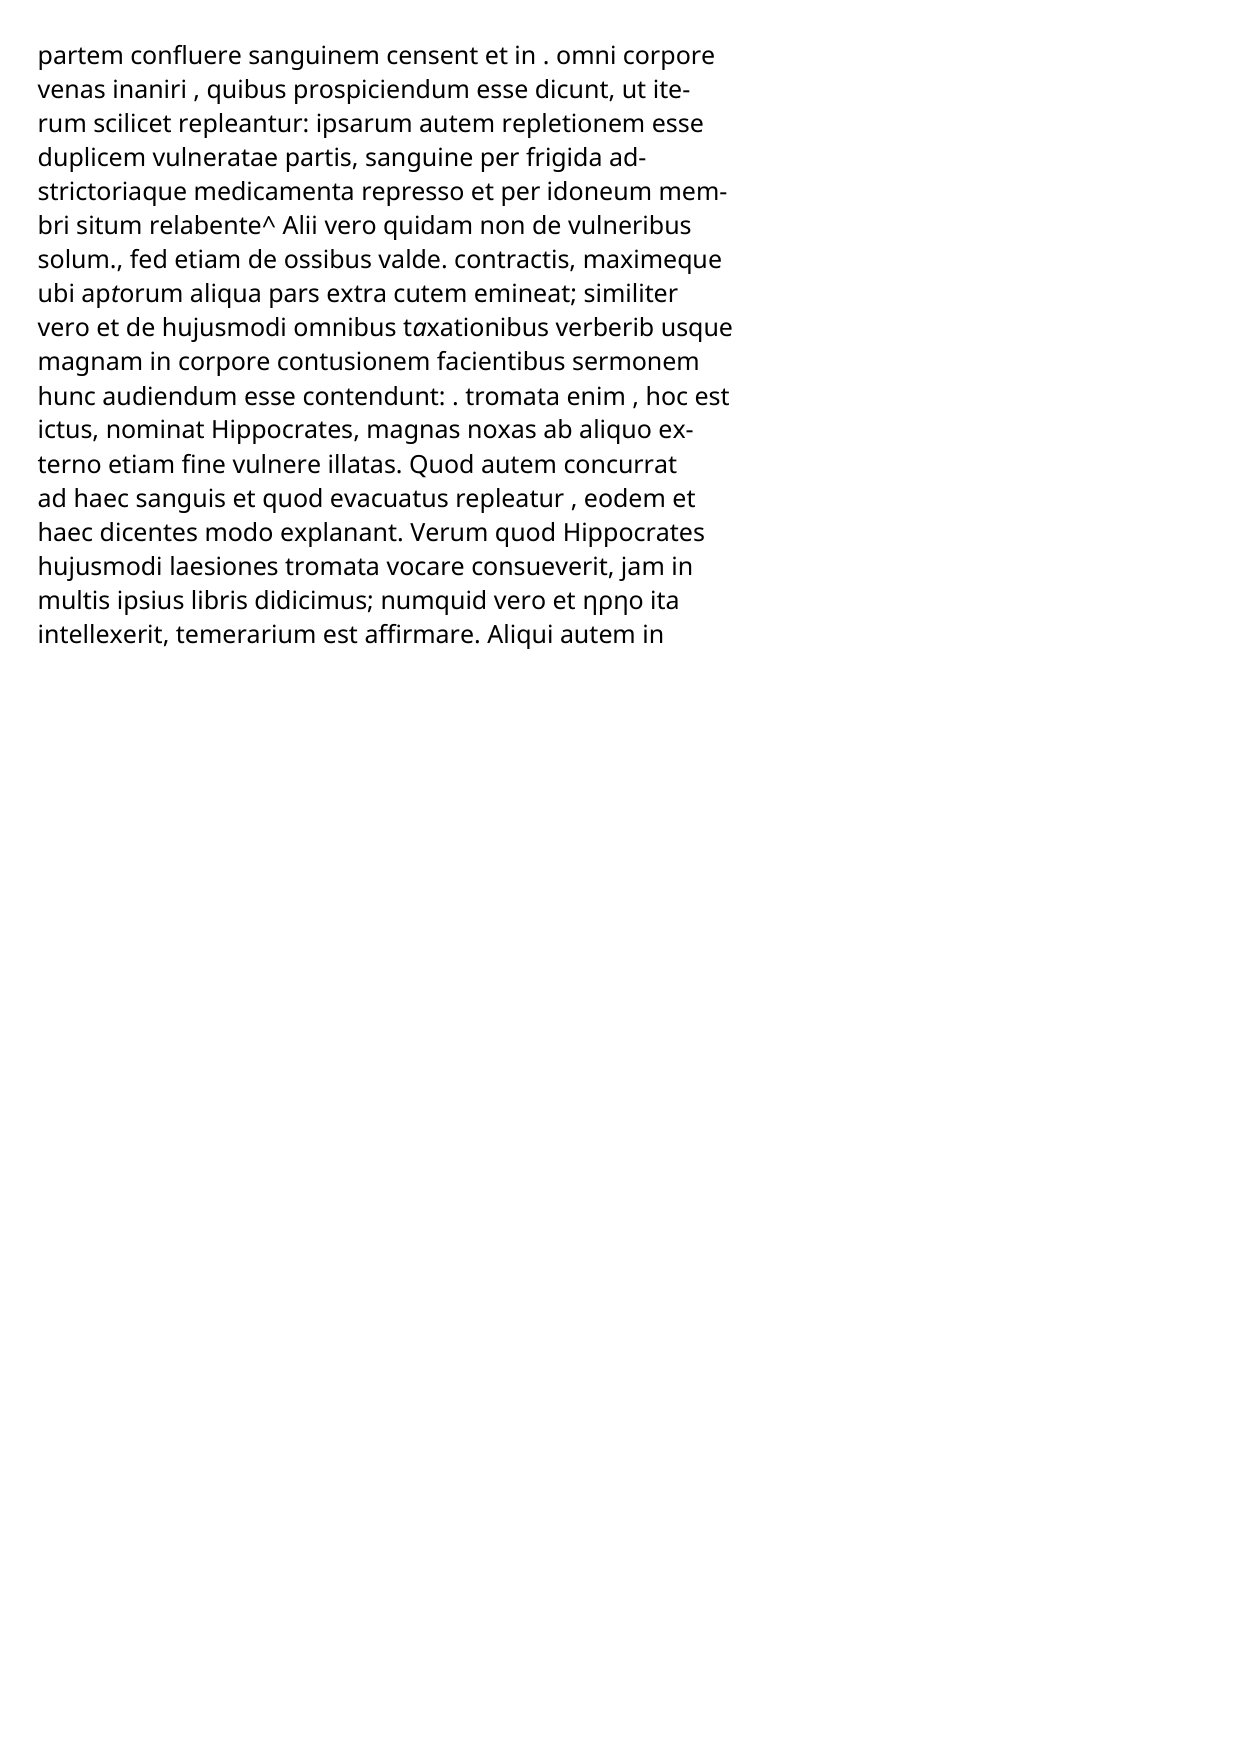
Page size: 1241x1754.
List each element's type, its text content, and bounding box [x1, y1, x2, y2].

text partem confluere sanguinem censent et in . omni corpore venas inaniri , quibus prospiciendum esse dicunt, ut ite- rum scilicet repleantur: ipsarum autem repletionem esse duplicem vulneratae partis, sanguine per frigida ad- strictoriaque medicamenta represso et per idoneum mem- bri situm relabente^ Alii vero quidam non de vulneribus solum., fed etiam de ossibus valde. contractis, maximeque ubi aptorum aliqua pars extra cutem emineat; similiter vero et de hujusmodi omnibus taxationibus verberib usque magnam in corpore contusionem facientibus sermonem hunc audiendum esse contendunt: . tromata enim , hoc est ictus, nominat Hippocrates, magnas noxas ab aliquo ex- terno etiam fine vulnere illatas. Quod autem concurrat ad haec sanguis et quod evacuatus repleatur , eodem et haec dicentes modo explanant. Verum quod Hippocrates hujusmodi laesiones tromata vocare consueverit, jam in multis ipsius libris didicimus; numquid vero et ηρηο ita intellexerit, temerarium est affirmare. Aliqui autem in [37, 37, 1203, 651]
